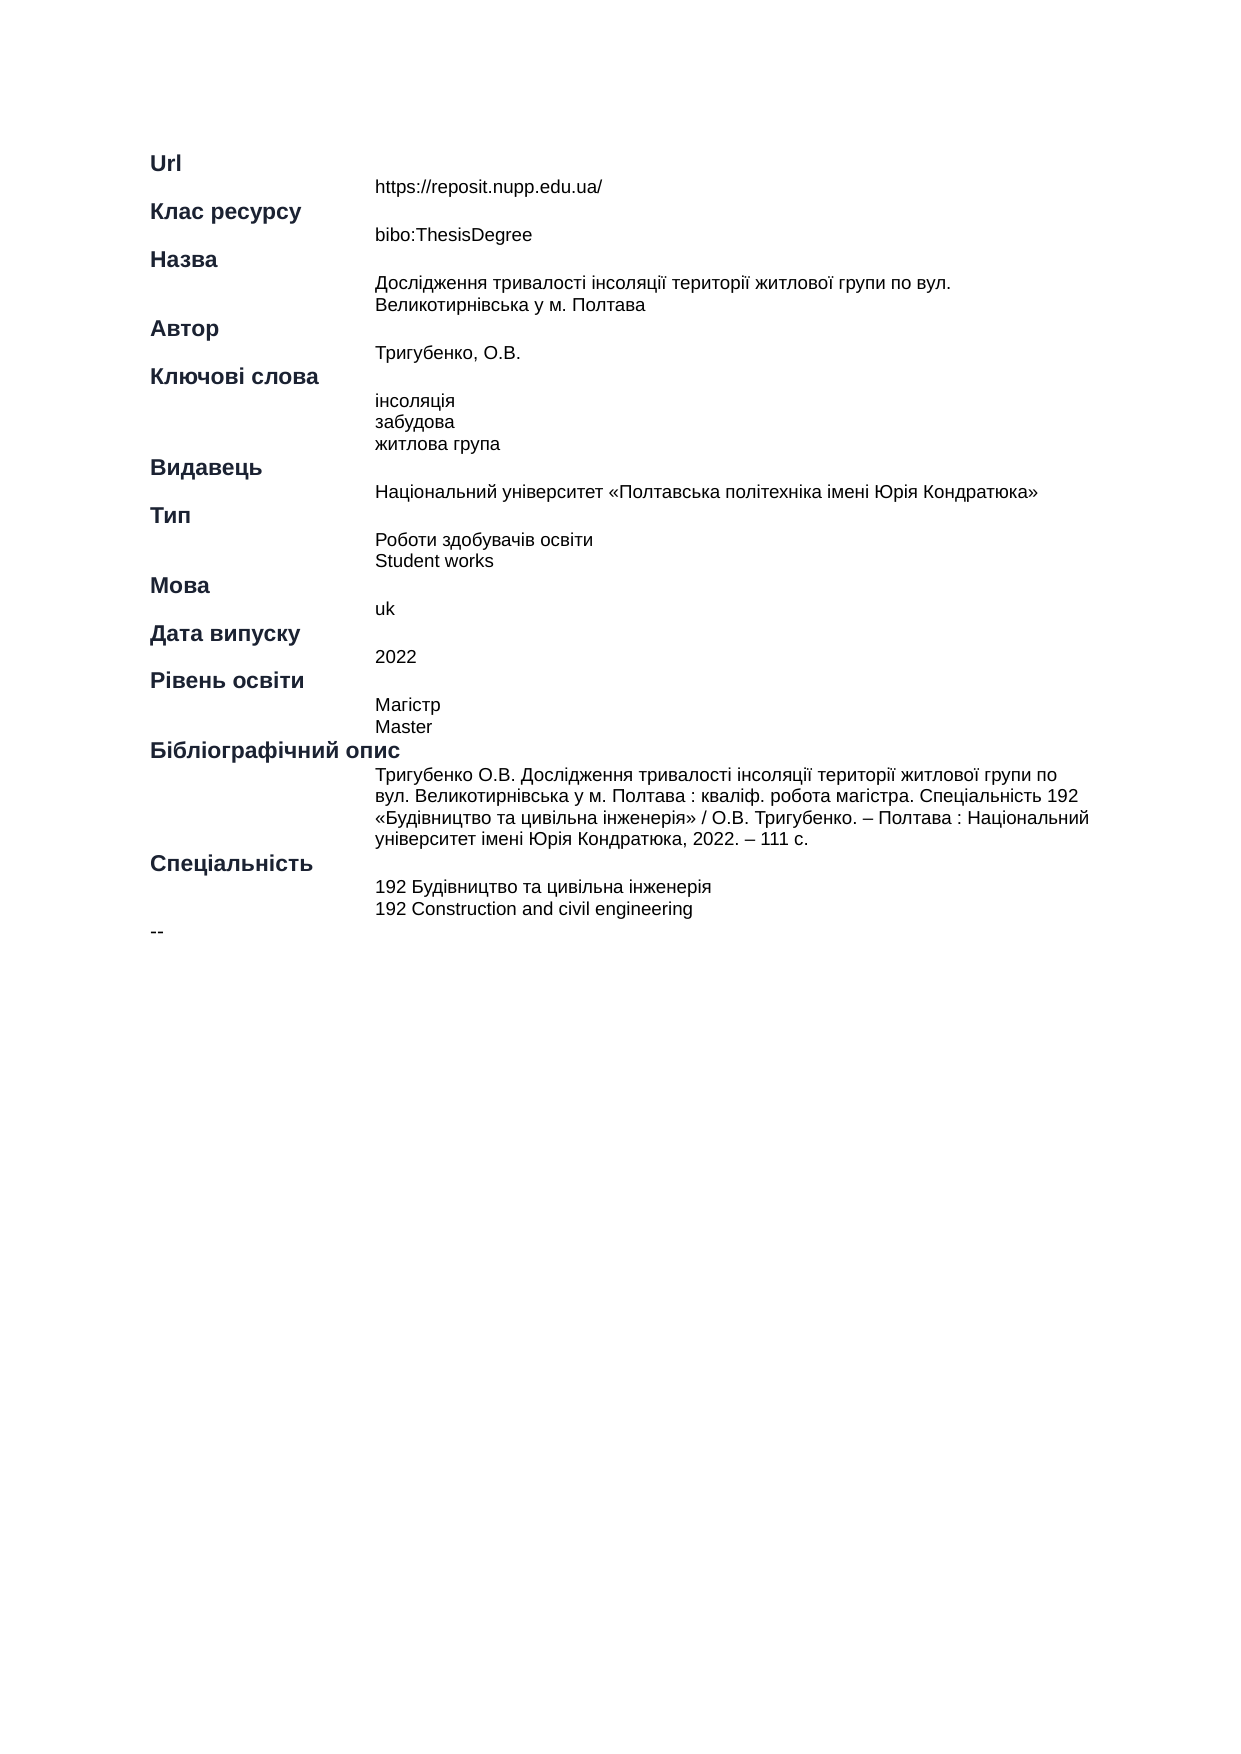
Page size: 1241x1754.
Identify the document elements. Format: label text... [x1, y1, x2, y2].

text забудова [375, 411, 1090, 433]
text Тип [150, 502, 1090, 528]
text Видавець [150, 454, 1090, 481]
text Автор [150, 315, 1090, 342]
text Дата випуску [150, 619, 1090, 646]
text Бібліографічний опис [150, 737, 1090, 763]
text Дослідження тривалості інсоляції території житлової групи по вул. Великотирнівська у м. Полтава [375, 272, 1090, 315]
text Student works [375, 550, 1090, 572]
text 192 Construction and civil engineering [375, 897, 1090, 919]
text uk [375, 598, 1090, 619]
text Рівень освіти [150, 667, 1090, 694]
text Спеціальність [150, 849, 1090, 876]
text Master [375, 715, 1090, 737]
text житлова група [375, 433, 1090, 454]
text Національний університет «Полтавська політехніка імені Юрія Кондратюка» [375, 481, 1090, 502]
text Url [150, 150, 1090, 176]
text Магістр [375, 694, 1090, 715]
text Назва [150, 246, 1090, 272]
text https://reposit.nupp.edu.ua/ [375, 176, 1090, 198]
text Тригубенко, О.В. [375, 342, 1090, 363]
text 192 Будівництво та цивільна інженерія [375, 876, 1090, 897]
text -- [150, 919, 1090, 943]
text інсоляція [375, 389, 1090, 411]
text Роботи здобувачів освіти [375, 528, 1090, 550]
text Клас ресурсу [150, 198, 1090, 224]
text bibo:ThesisDegree [375, 224, 1090, 246]
text 2022 [375, 646, 1090, 667]
text Мова [150, 572, 1090, 598]
text Ключові слова [150, 363, 1090, 389]
text Тригубенко О.В. Дослідження тривалості інсоляції території житлової групи по вул. Великотирнівська у м. Полтава : кваліф. робота магістра. Спеціальність 192 «Будівництво та цивільна інженерія» / О.В. Тригубенко. – Полтава : Національний університет імені Юрія Кондратюка, 2022. – 111 с. [375, 763, 1090, 849]
